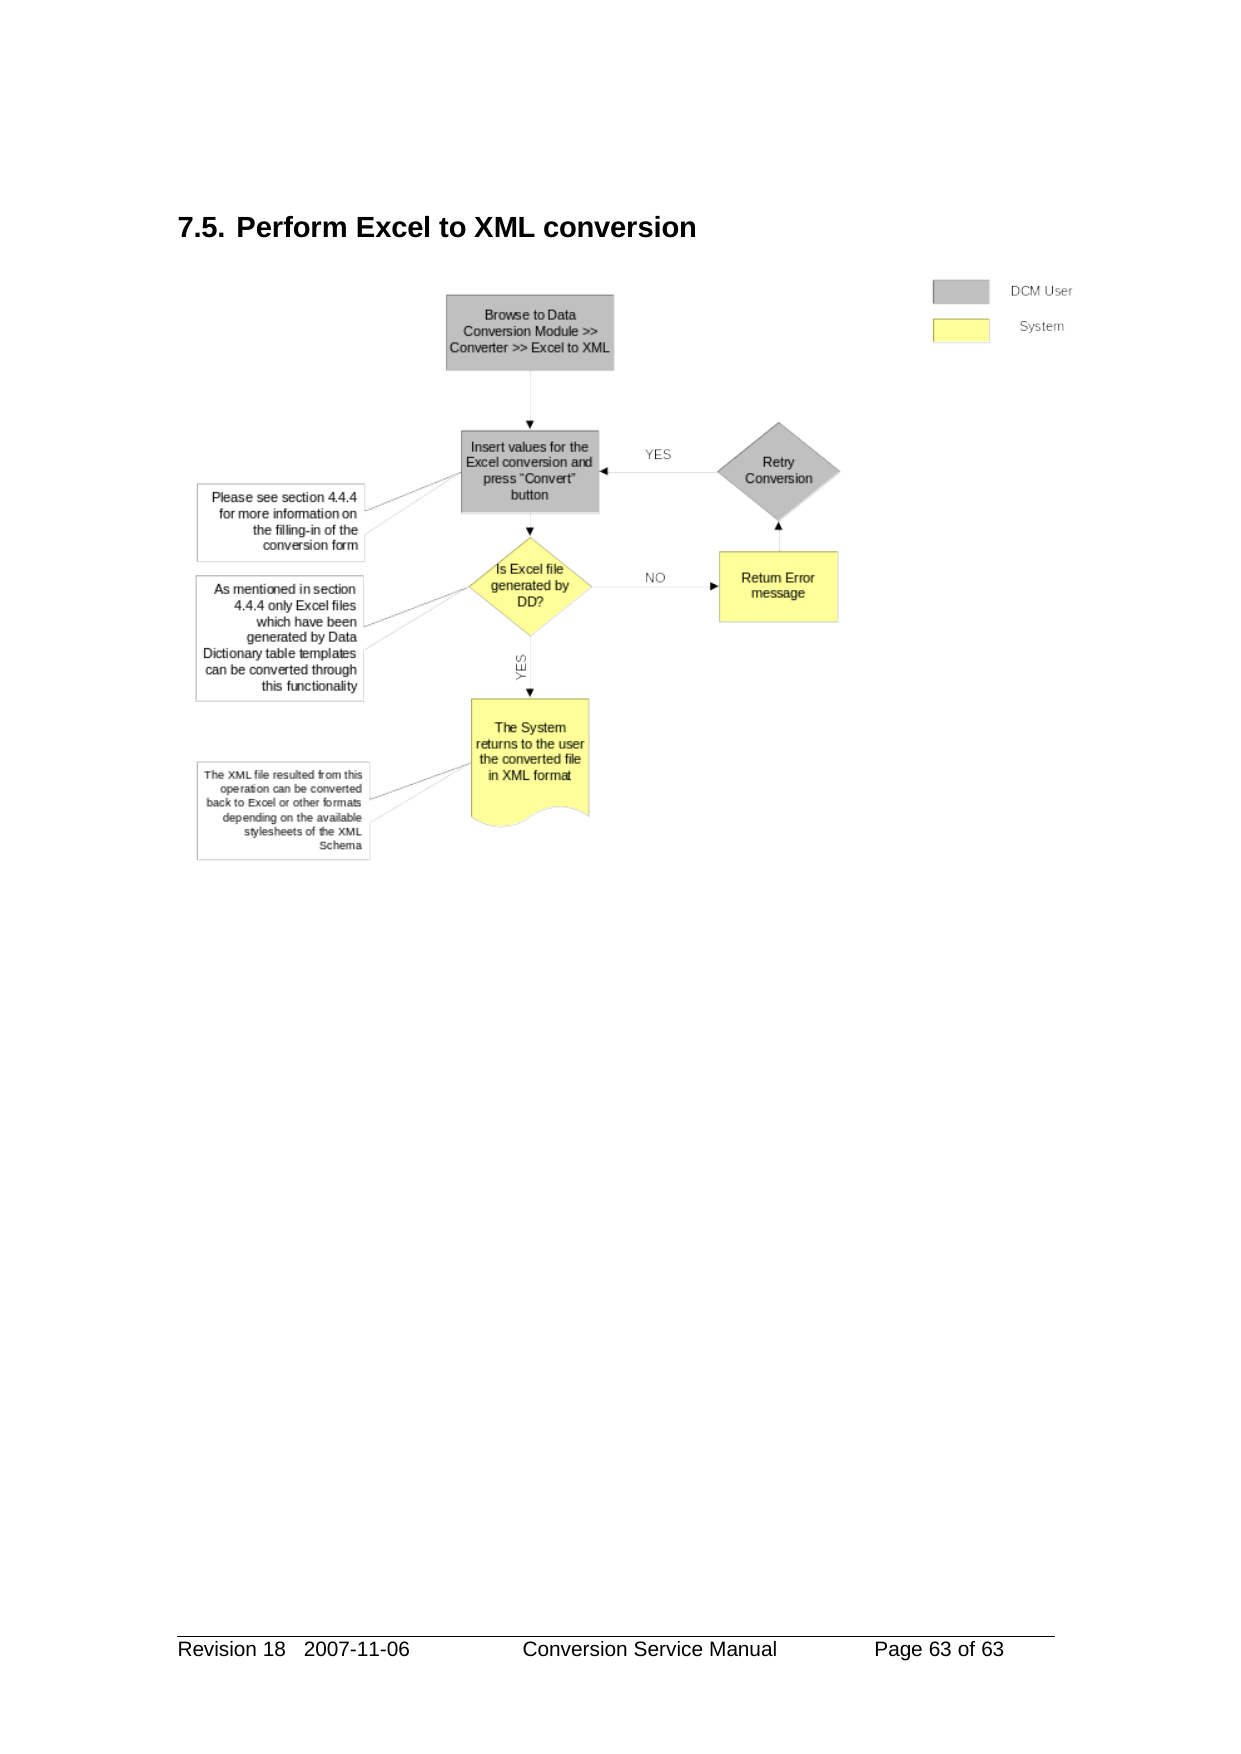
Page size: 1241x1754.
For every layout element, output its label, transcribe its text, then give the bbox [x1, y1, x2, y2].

subtitle Perform Excel to XML conversion [177, 210, 1092, 244]
